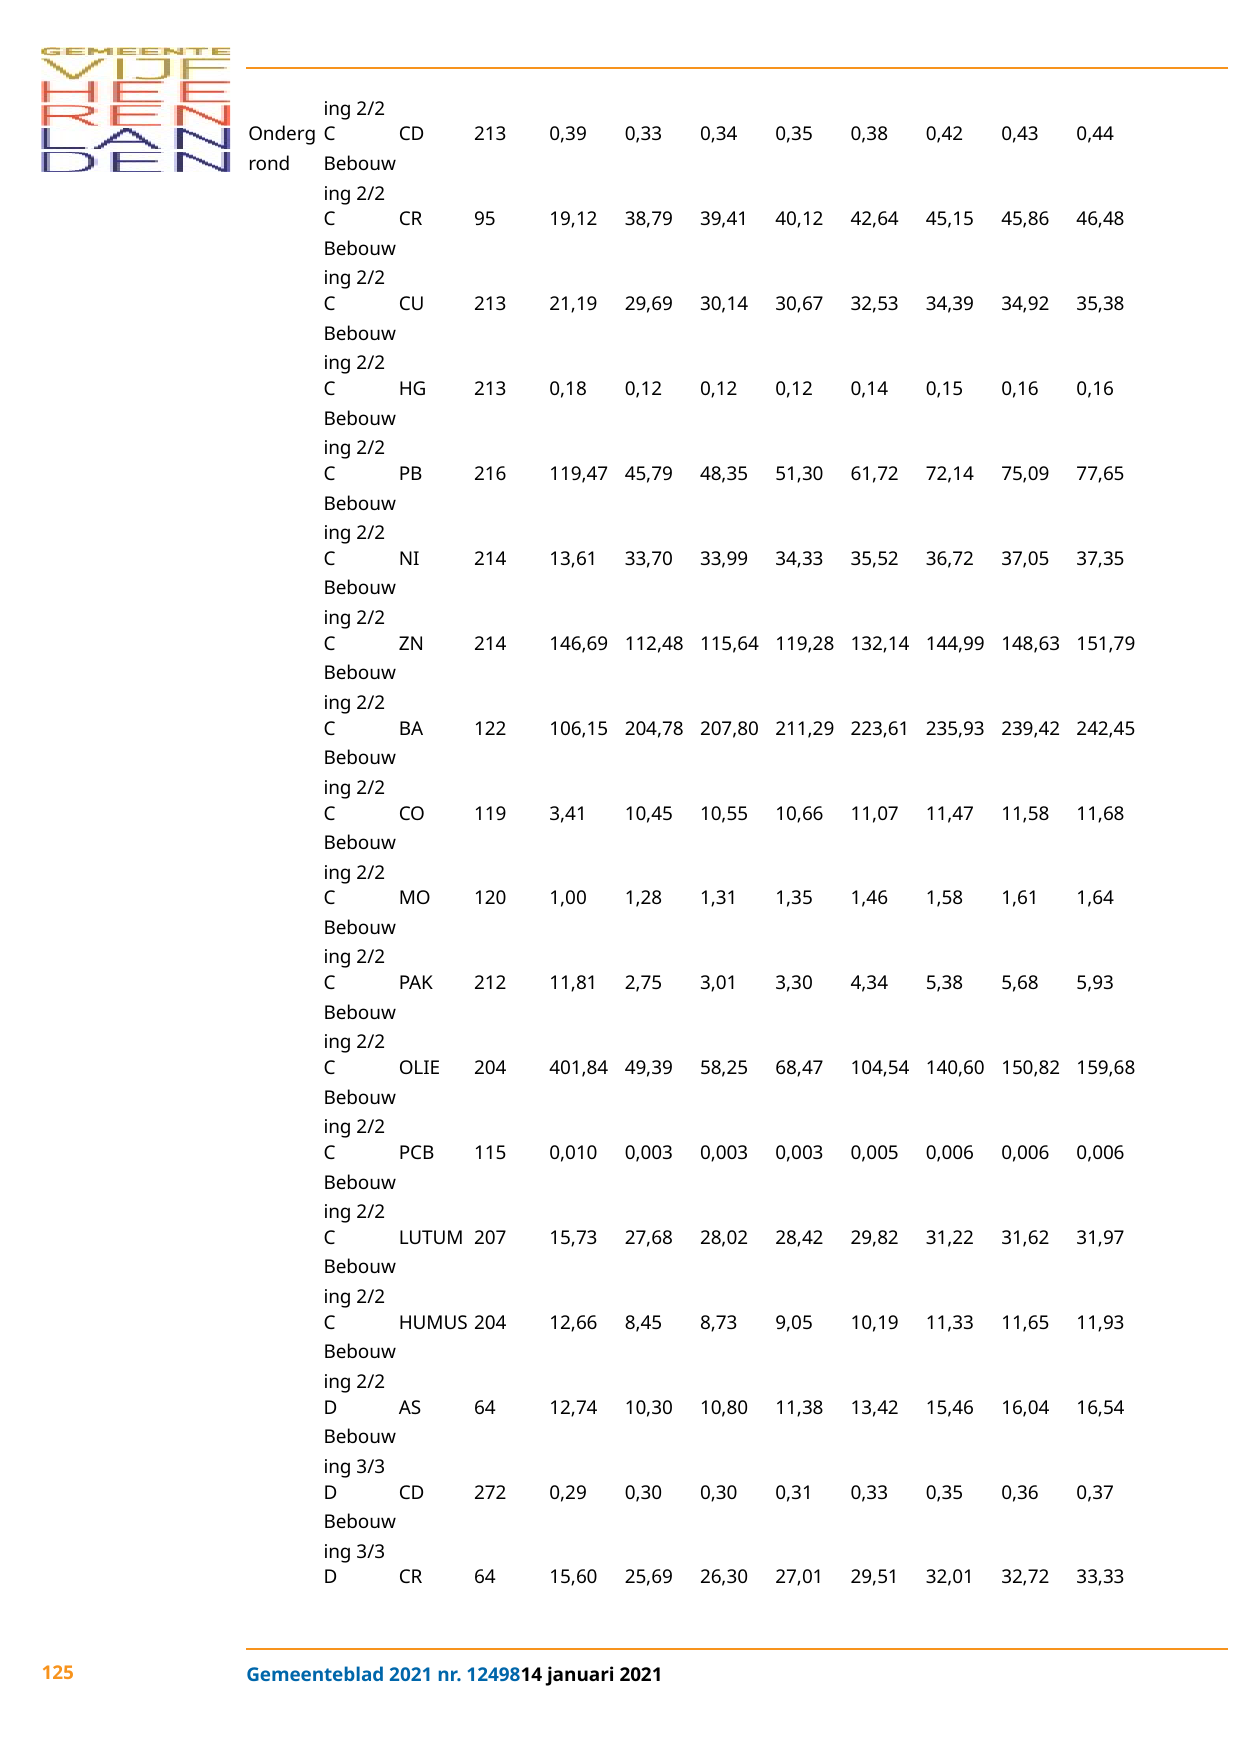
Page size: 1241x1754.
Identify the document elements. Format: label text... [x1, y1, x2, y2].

table_cell 0,003 [700, 1139, 775, 1224]
table_cell C Bebouwing 2/2 [323, 121, 398, 205]
table_cell 0,35 [926, 1479, 1001, 1564]
table_cell ing 2/2 [323, 95, 398, 121]
table_cell 42,64 [850, 205, 926, 290]
table_cell 1,28 [625, 885, 700, 969]
table_cell 0,006 [926, 1139, 1001, 1224]
table_cell PCB [399, 1139, 474, 1224]
table_cell 30,14 [700, 290, 775, 375]
table_cell 0,30 [625, 1479, 700, 1564]
table_cell 211,29 [775, 715, 850, 800]
table_cell 27,01 [775, 1564, 850, 1589]
table_cell 0,30 [700, 1479, 775, 1564]
table_cell 0,29 [549, 1479, 624, 1564]
table_cell 0,37 [1076, 1479, 1152, 1564]
table_cell 1,35 [775, 885, 850, 969]
table_cell 26,30 [700, 1564, 775, 1589]
table_cell 115 [474, 1139, 549, 1224]
table_cell 16,54 [1076, 1394, 1152, 1479]
table_cell 30,67 [775, 290, 850, 375]
table_cell 15,60 [549, 1564, 624, 1589]
table_cell 11,07 [850, 800, 926, 884]
table_cell 8,45 [625, 1309, 700, 1394]
table_cell C Bebouwing 2/2 [323, 970, 398, 1054]
table_cell 35,52 [850, 545, 926, 630]
table_cell D Bebouwing 3/3 [323, 1394, 398, 1479]
table_cell 204 [474, 1309, 549, 1394]
table_cell 35,38 [1076, 290, 1152, 375]
table_cell D Bebouwing 3/3 [323, 1479, 398, 1564]
table_cell HG [399, 375, 474, 460]
table_cell 242,45 [1076, 715, 1152, 800]
table_cell 214 [474, 630, 549, 715]
table_cell 0,36 [1001, 1479, 1076, 1564]
table_cell 213 [474, 290, 549, 375]
table_cell [700, 95, 775, 121]
table_cell 5,68 [1001, 970, 1076, 1054]
table_cell 29,69 [625, 290, 700, 375]
table_cell 1,31 [700, 885, 775, 969]
table_cell C Bebouwing 2/2 [323, 545, 398, 630]
table_cell OLIE [399, 1054, 474, 1139]
table_cell 34,39 [926, 290, 1001, 375]
table_cell 11,58 [1001, 800, 1076, 884]
table_cell C Bebouwing 2/2 [323, 1224, 398, 1309]
table_cell 32,53 [850, 290, 926, 375]
table_cell D [323, 1564, 398, 1589]
table_cell 3,41 [549, 800, 624, 884]
table_cell 1,58 [926, 885, 1001, 969]
table_cell 1,46 [850, 885, 926, 969]
table_cell 0,010 [549, 1139, 624, 1224]
table_cell 0,15 [926, 375, 1001, 460]
table_cell 146,69 [549, 630, 624, 715]
table_cell 213 [474, 121, 549, 205]
table_cell 32,72 [1001, 1564, 1076, 1589]
table_cell 33,70 [625, 545, 700, 630]
table_cell 31,62 [1001, 1224, 1076, 1309]
table_cell 10,55 [700, 800, 775, 884]
table_cell 46,48 [1076, 205, 1152, 290]
table_cell 0,18 [549, 375, 624, 460]
table_cell 204 [474, 1054, 549, 1139]
table_cell 11,65 [1001, 1309, 1076, 1394]
table_cell [549, 95, 624, 121]
table_cell 0,12 [775, 375, 850, 460]
table_cell CD [399, 1479, 474, 1564]
table_cell 28,02 [700, 1224, 775, 1309]
table_cell 0,12 [625, 375, 700, 460]
table_cell 140,60 [926, 1054, 1001, 1139]
table_cell CU [399, 290, 474, 375]
table_cell NI [399, 545, 474, 630]
table_cell CD [399, 121, 474, 205]
table_cell 1,00 [549, 885, 624, 969]
table_cell 11,38 [775, 1394, 850, 1479]
table_cell 0,39 [549, 121, 624, 205]
table_cell 10,66 [775, 800, 850, 884]
table_cell 38,79 [625, 205, 700, 290]
table_cell C Bebouwing 2/2 [323, 1139, 398, 1224]
table_cell 212 [474, 970, 549, 1054]
table_cell 10,45 [625, 800, 700, 884]
table_cell 11,47 [926, 800, 1001, 884]
table_cell 112,48 [625, 630, 700, 715]
table_cell 0,42 [926, 121, 1001, 205]
table_cell 16,04 [1001, 1394, 1076, 1479]
table_cell 3,30 [775, 970, 850, 1054]
table_cell 0,38 [850, 121, 926, 205]
table_cell Ondergrond [248, 121, 323, 1589]
table_cell ZN [399, 630, 474, 715]
table_cell 1,64 [1076, 885, 1152, 969]
table_cell 36,72 [926, 545, 1001, 630]
table_cell 1,61 [1001, 885, 1076, 969]
table_cell 15,46 [926, 1394, 1001, 1479]
table_cell 272 [474, 1479, 549, 1564]
table_cell 151,79 [1076, 630, 1152, 715]
table_cell 0,33 [625, 121, 700, 205]
table_cell 2,75 [625, 970, 700, 1054]
table_cell 11,33 [926, 1309, 1001, 1394]
table_cell 115,64 [700, 630, 775, 715]
table_cell 0,005 [850, 1139, 926, 1224]
table_cell 5,93 [1076, 970, 1152, 1054]
table_cell 48,35 [700, 460, 775, 545]
table_cell CR [399, 205, 474, 290]
table_cell C Bebouwing 2/2 [323, 630, 398, 715]
table_cell BA [399, 715, 474, 800]
table_header [248, 95, 323, 121]
table_cell 45,15 [926, 205, 1001, 290]
table_cell 207 [474, 1224, 549, 1309]
table_cell [399, 95, 474, 121]
table_cell 51,30 [775, 460, 850, 545]
table_cell 39,41 [700, 205, 775, 290]
table_cell 29,82 [850, 1224, 926, 1309]
table_cell 0,006 [1076, 1139, 1152, 1224]
table_cell 4,34 [850, 970, 926, 1054]
table_cell 159,68 [1076, 1054, 1152, 1139]
table_cell 33,99 [700, 545, 775, 630]
table_cell 0,33 [850, 1479, 926, 1564]
table_cell 10,19 [850, 1309, 926, 1394]
table_cell 204,78 [625, 715, 700, 800]
table_cell C Bebouwing 2/2 [323, 375, 398, 460]
table_cell 0,35 [775, 121, 850, 205]
table_cell 119 [474, 800, 549, 884]
table_cell 144,99 [926, 630, 1001, 715]
table_cell 0,34 [700, 121, 775, 205]
table_cell 8,73 [700, 1309, 775, 1394]
table_cell 106,15 [549, 715, 624, 800]
table_cell 45,79 [625, 460, 700, 545]
table_cell 95 [474, 205, 549, 290]
table_cell 11,68 [1076, 800, 1152, 884]
table_cell 104,54 [850, 1054, 926, 1139]
table_cell 12,66 [549, 1309, 624, 1394]
table_cell 9,05 [775, 1309, 850, 1394]
table_cell 12,74 [549, 1394, 624, 1479]
table_cell 119,47 [549, 460, 624, 545]
table_cell 10,80 [700, 1394, 775, 1479]
table_cell 27,68 [625, 1224, 700, 1309]
table_cell 45,86 [1001, 205, 1076, 290]
table_cell 0,31 [775, 1479, 850, 1564]
table_cell C Bebouwing 2/2 [323, 885, 398, 969]
table_cell 11,81 [549, 970, 624, 1054]
table_cell 34,33 [775, 545, 850, 630]
table_cell 150,82 [1001, 1054, 1076, 1139]
table_cell 401,84 [549, 1054, 624, 1139]
table_cell 32,01 [926, 1564, 1001, 1589]
table_cell 120 [474, 885, 549, 969]
table_cell PAK [399, 970, 474, 1054]
table_cell [775, 95, 850, 121]
table_cell 239,42 [1001, 715, 1076, 800]
table_cell C Bebouwing 2/2 [323, 1309, 398, 1394]
table_cell 75,09 [1001, 460, 1076, 545]
table_cell 40,12 [775, 205, 850, 290]
table_cell C Bebouwing 2/2 [323, 290, 398, 375]
table_cell 34,92 [1001, 290, 1076, 375]
table_cell [1076, 95, 1152, 121]
table_cell C Bebouwing 2/2 [323, 800, 398, 884]
table_cell 11,93 [1076, 1309, 1152, 1394]
table_cell 77,65 [1076, 460, 1152, 545]
table_cell 207,80 [700, 715, 775, 800]
table_cell 15,73 [549, 1224, 624, 1309]
table_cell 29,51 [850, 1564, 926, 1589]
table_cell 0,44 [1076, 121, 1152, 205]
table_cell 33,33 [1076, 1564, 1152, 1589]
table_cell CR [399, 1564, 474, 1589]
table_cell 0,14 [850, 375, 926, 460]
table_cell [474, 95, 549, 121]
table_cell [625, 95, 700, 121]
table_cell 19,12 [549, 205, 624, 290]
table_cell 216 [474, 460, 549, 545]
table_cell [850, 95, 926, 121]
table_cell 119,28 [775, 630, 850, 715]
table_cell 0,006 [1001, 1139, 1076, 1224]
table_cell MO [399, 885, 474, 969]
table_cell C Bebouwing 2/2 [323, 205, 398, 290]
table_cell 31,22 [926, 1224, 1001, 1309]
table_cell 0,16 [1001, 375, 1076, 460]
table_cell 122 [474, 715, 549, 800]
table_cell LUTUM [399, 1224, 474, 1309]
table_cell [1001, 95, 1076, 121]
table_cell 0,003 [775, 1139, 850, 1224]
table_cell C Bebouwing 2/2 [323, 1054, 398, 1139]
table_cell 10,30 [625, 1394, 700, 1479]
table_cell 21,19 [549, 290, 624, 375]
table_cell 3,01 [700, 970, 775, 1054]
table_cell HUMUS [399, 1309, 474, 1394]
table_cell 132,14 [850, 630, 926, 715]
table_cell 223,61 [850, 715, 926, 800]
table_cell 25,69 [625, 1564, 700, 1589]
table_cell 214 [474, 545, 549, 630]
table_cell 13,61 [549, 545, 624, 630]
table_cell 37,35 [1076, 545, 1152, 630]
table_cell 72,14 [926, 460, 1001, 545]
table_cell 31,97 [1076, 1224, 1152, 1309]
table_cell 0,12 [700, 375, 775, 460]
table_cell 13,42 [850, 1394, 926, 1479]
table_cell C Bebouwing 2/2 [323, 460, 398, 545]
table_cell C Bebouwing 2/2 [323, 715, 398, 800]
table_cell 28,42 [775, 1224, 850, 1309]
table_cell 235,93 [926, 715, 1001, 800]
table_cell 0,003 [625, 1139, 700, 1224]
table_cell 148,63 [1001, 630, 1076, 715]
table_cell CO [399, 800, 474, 884]
table_cell 49,39 [625, 1054, 700, 1139]
table_cell PB [399, 460, 474, 545]
table_cell 0,43 [1001, 121, 1076, 205]
table_cell 68,47 [775, 1054, 850, 1139]
table_cell 64 [474, 1564, 549, 1589]
table_cell AS [399, 1394, 474, 1479]
table_cell 58,25 [700, 1054, 775, 1139]
table_cell 0,16 [1076, 375, 1152, 460]
table_cell 213 [474, 375, 549, 460]
picture [41, 47, 231, 172]
table_cell [926, 95, 1001, 121]
table_cell 5,38 [926, 970, 1001, 1054]
table_cell 61,72 [850, 460, 926, 545]
table_cell 64 [474, 1394, 549, 1479]
table_cell 37,05 [1001, 545, 1076, 630]
